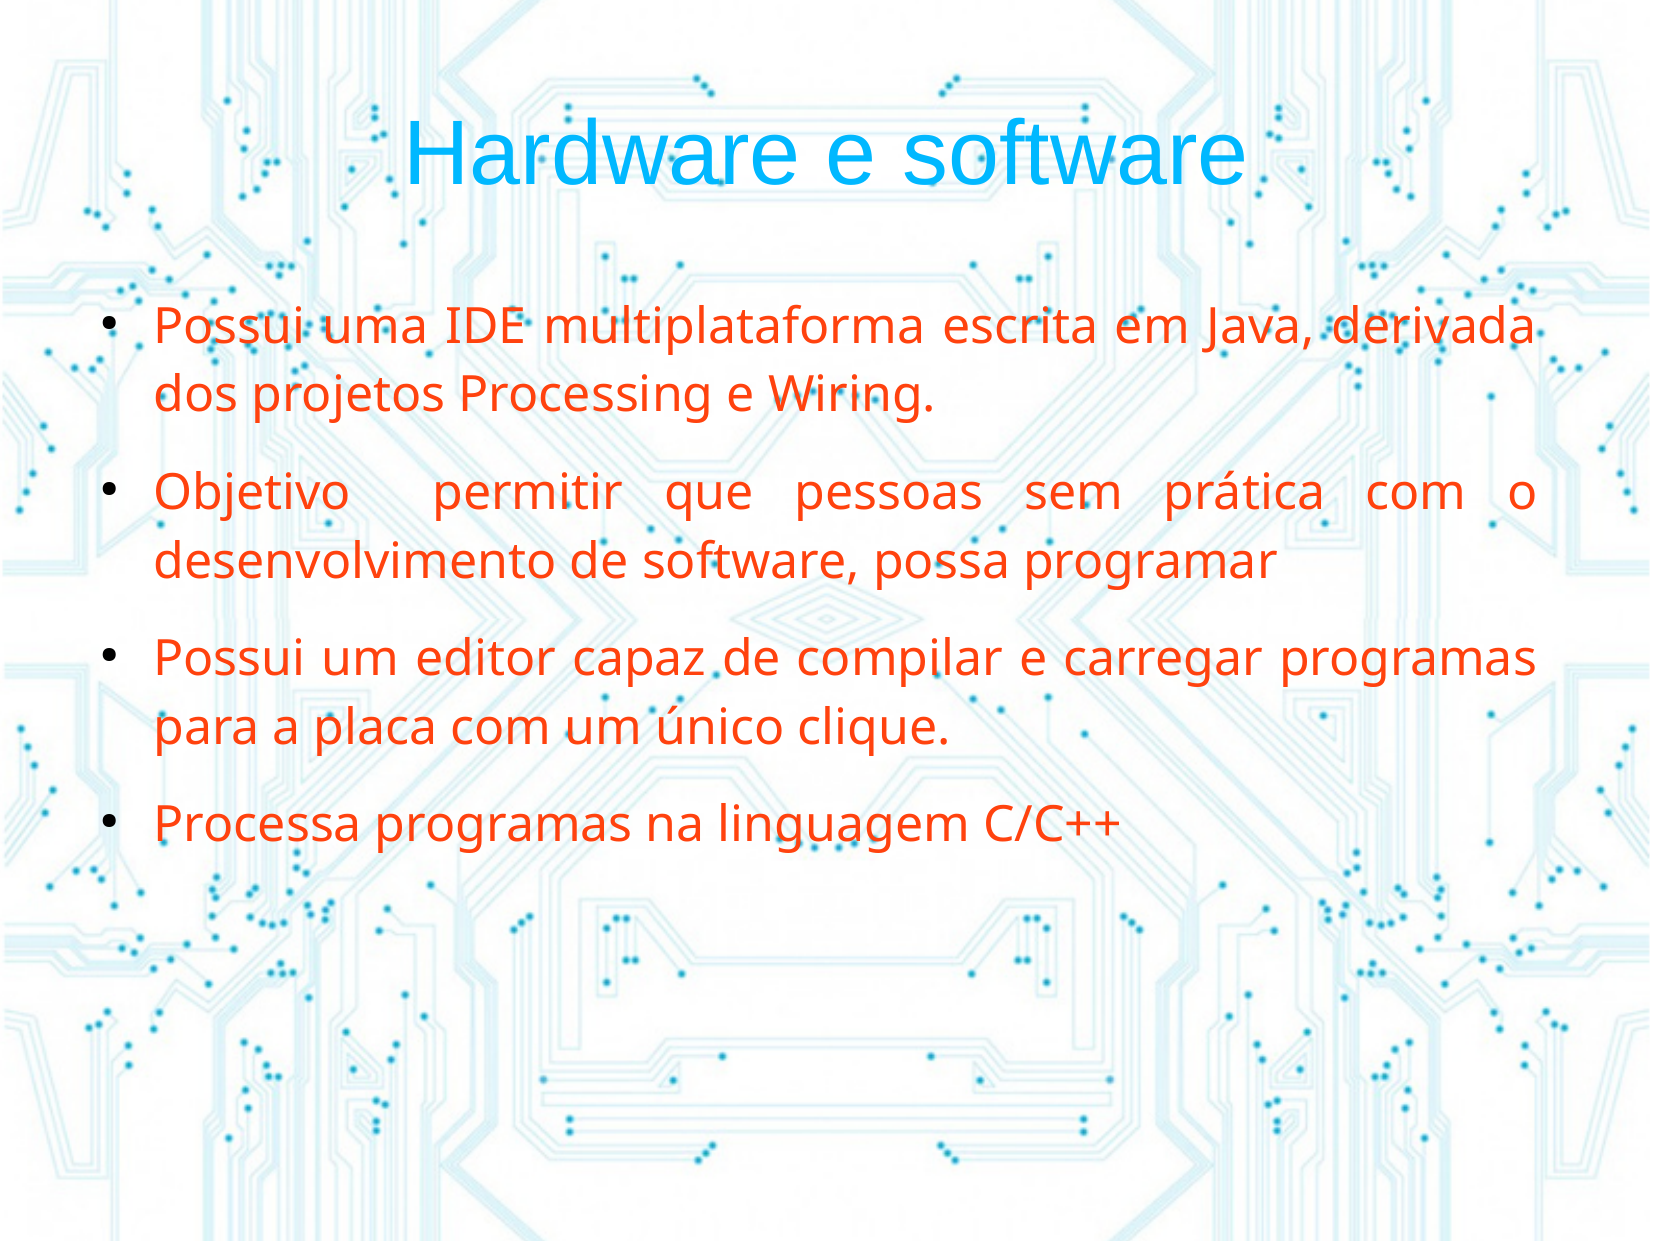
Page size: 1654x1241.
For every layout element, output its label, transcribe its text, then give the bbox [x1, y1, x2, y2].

title Hardware e software [82, 49, 1571, 257]
list Possui uma IDE multiplataforma escrita em Java, derivada dos projetos Processing e Wiring. Objetivo permitir que pessoas sem prática com o desenvolvimento de software, possa programar Possui um editor capaz de compilar e carregar programas para a placa com um único clique. Processa programas na linguagem C/C++ [82, 290, 1538, 1010]
picture [0, 0, 1654, 1241]
